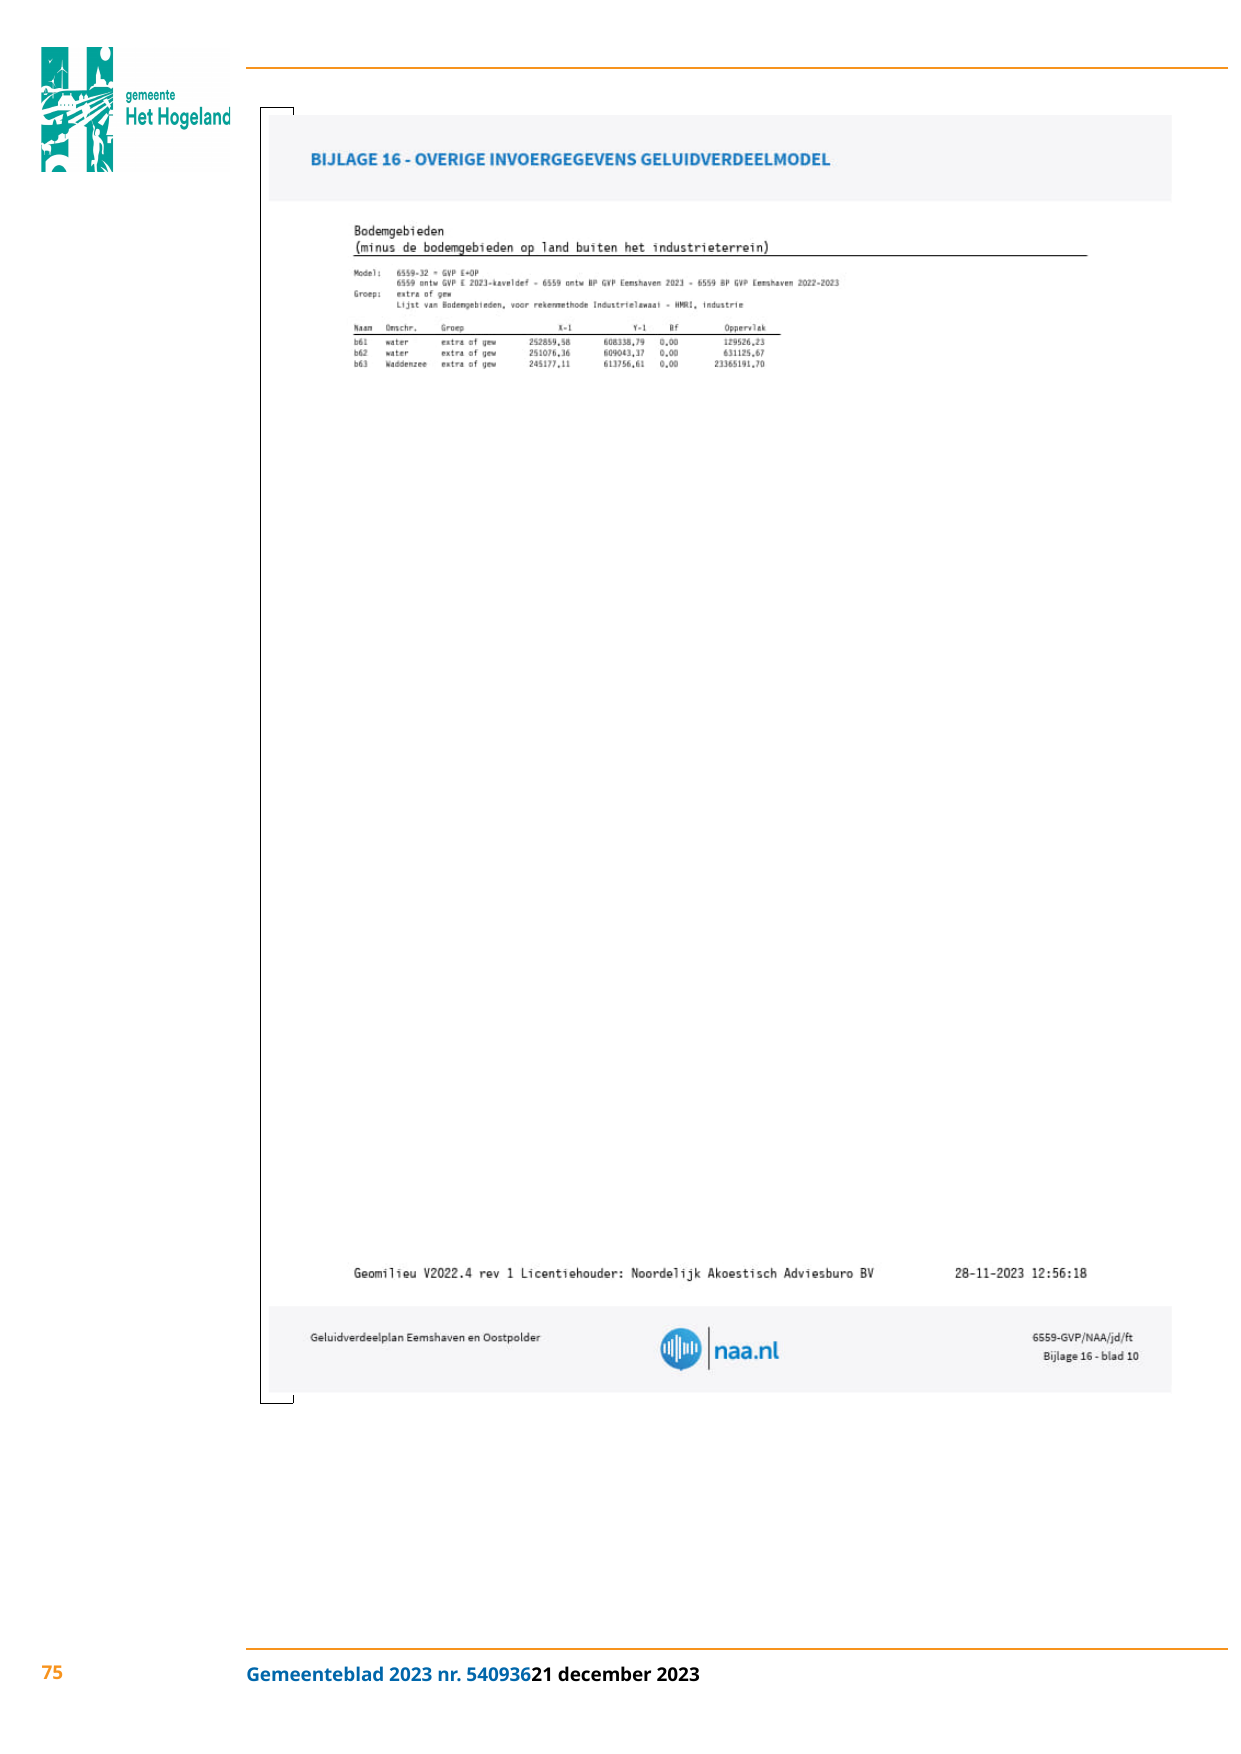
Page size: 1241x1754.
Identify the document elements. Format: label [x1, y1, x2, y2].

picture [41, 47, 231, 172]
picture [268, 115, 1173, 1395]
